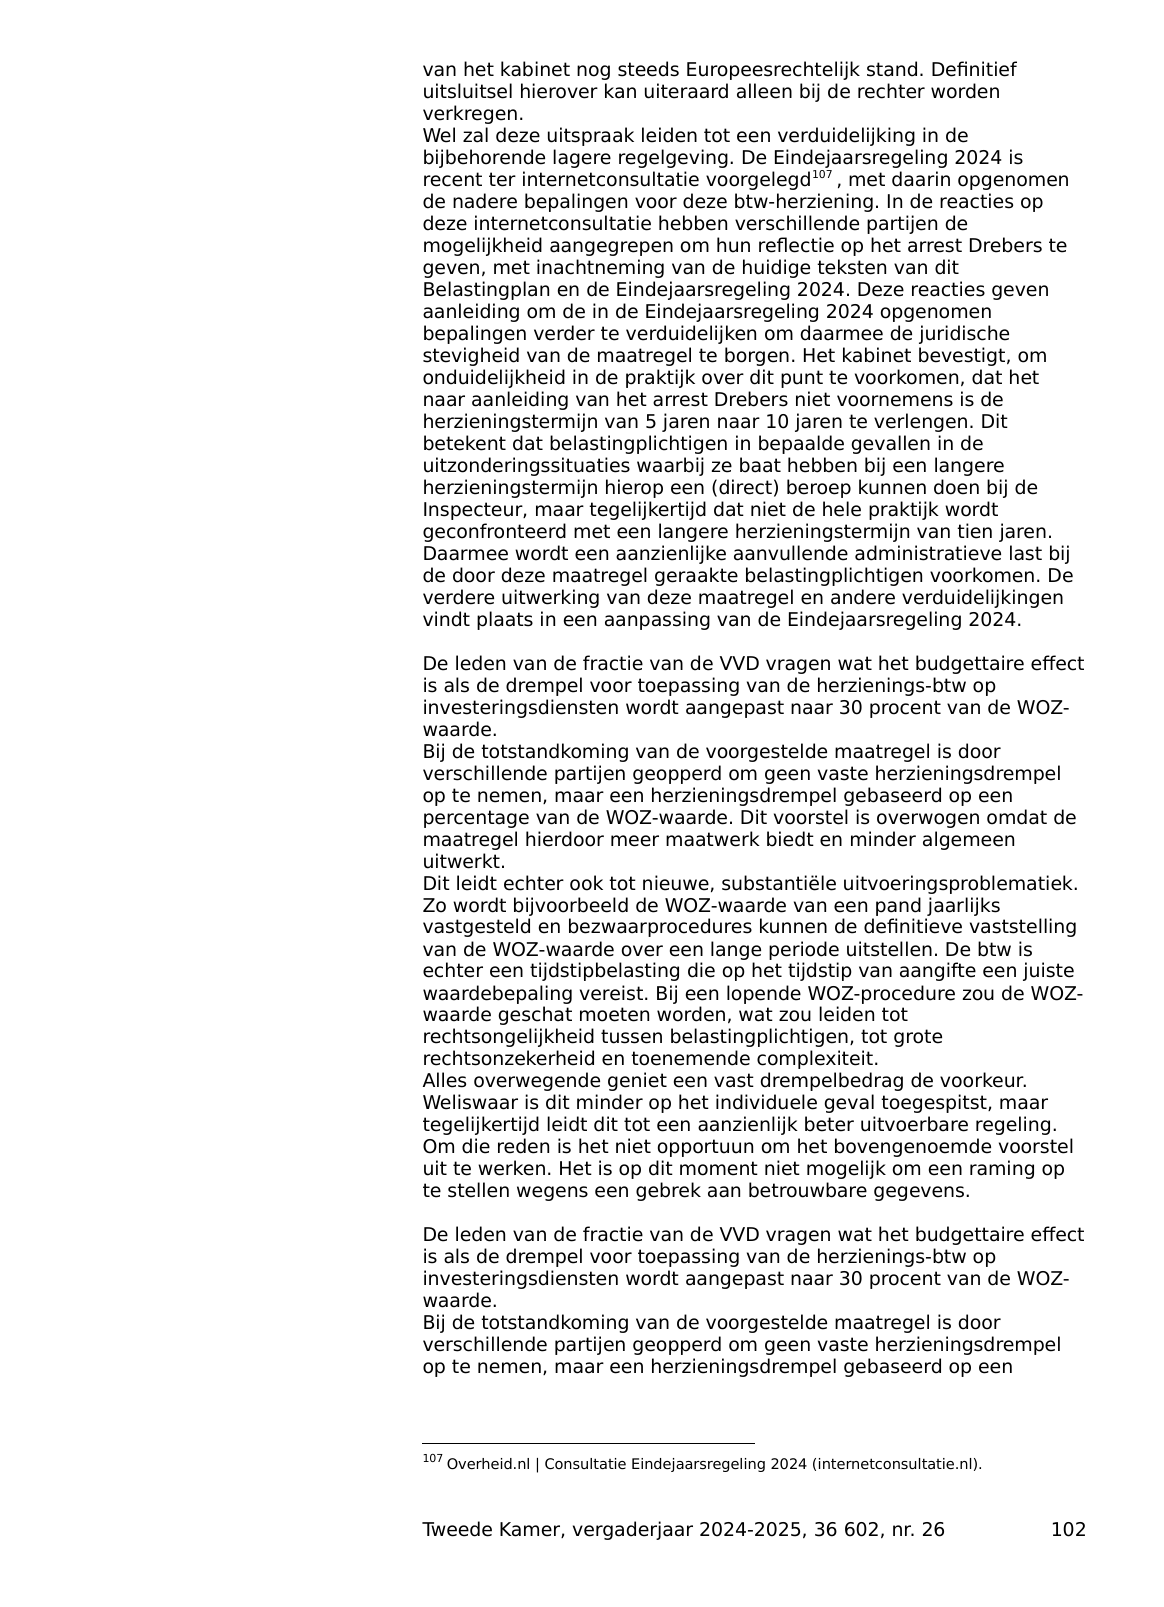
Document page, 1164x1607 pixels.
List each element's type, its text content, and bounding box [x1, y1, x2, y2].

text Bij de totstandkoming van de voorgestelde maatregel is door verschillende partijen geopperd om geen vaste herzieningsdrempel op te nemen, maar een herzieningsdrempel gebaseerd op een [422, 1312, 1087, 1378]
text Wel zal deze uitspraak leiden tot een verduidelijking in de bijbehorende lagere regelgeving. De Eindejaarsregeling 2024 is recent ter internetconsultatie voorgelegd, met daarin opgenomen de nadere bepalingen voor deze btw-herziening. In de reacties op deze internetconsultatie hebben verschillende partijen de mogelijkheid aangegrepen om hun reflectie op het arrest Drebers te geven, met inachtneming van de huidige teksten van dit Belastingplan en de Eindejaarsregeling 2024. Deze reacties geven aanleiding om de in de Eindejaarsregeling 2024 opgenomen bepalingen verder te verduidelijken om daarmee de juridische stevigheid van de maatregel te borgen. Het kabinet bevestigt, om onduidelijkheid in de praktijk over dit punt te voorkomen, dat het naar aanleiding van het arrest Drebers niet voornemens is de herzieningstermijn van 5 jaren naar 10 jaren te verlengen. Dit betekent dat belastingplichtigen in bepaalde gevallen in de uitzonderingssituaties waarbij ze baat hebben bij een langere herzieningstermijn hierop een (direct) beroep kunnen doen bij de Inspecteur, maar tegelijkertijd dat niet de hele praktijk wordt geconfronteerd met een langere herzieningstermijn van tien jaren. Daarmee wordt een aanzienlijke aanvullende administratieve last bij de door deze maatregel geraakte belastingplichtigen voorkomen. De verdere uitwerking van deze maatregel en andere verduidelijkingen vindt plaats in een aanpassing van de Eindejaarsregeling 2024. [422, 125, 1087, 631]
text De leden van de fractie van de VVD vragen wat het budgettaire effect is als de drempel voor toepassing van de herzienings-btw op investeringsdiensten wordt aangepast naar 30 procent van de WOZ-waarde. [422, 1224, 1087, 1312]
text Alles overwegende geniet een vast drempelbedrag de voorkeur. Weliswaar is dit minder op het individuele geval toegespitst, maar tegelijkertijd leidt dit tot een aanzienlijk beter uitvoerbare regeling. Om die reden is het niet opportuun om het bovengenoemde voorstel uit te werken. Het is op dit moment niet mogelijk om een raming op te stellen wegens een gebrek aan betrouwbare gegevens. [422, 1070, 1087, 1202]
text Overheid.nl | Consultatie Eindejaarsregeling 2024 (internetconsultatie.nl). [422, 1452, 1087, 1474]
text De leden van de fractie van de VVD vragen wat het budgettaire effect is als de drempel voor toepassing van de herzienings-btw op investeringsdiensten wordt aangepast naar 30 procent van de WOZ-waarde. [422, 653, 1087, 741]
text Dit leidt echter ook tot nieuwe, substantiële uitvoeringsproblematiek. Zo wordt bijvoorbeeld de WOZ-waarde van een pand jaarlijks vastgesteld en bezwaarprocedures kunnen de definitieve vaststelling van de WOZ-waarde over een lange periode uitstellen. De btw is echter een tijdstipbelasting die op het tijdstip van aangifte een juiste waardebepaling vereist. Bij een lopende WOZ-procedure zou de WOZ-waarde geschat moeten worden, wat zou leiden tot rechtsongelijkheid tussen belastingplichtigen, tot grote rechtsonzekerheid en toenemende complexiteit. [422, 872, 1087, 1070]
text van het kabinet nog steeds Europeesrechtelijk stand. Definitief uitsluitsel hierover kan uiteraard alleen bij de rechter worden verkregen. [422, 59, 1087, 125]
text Bij de totstandkoming van de voorgestelde maatregel is door verschillende partijen geopperd om geen vaste herzieningsdrempel op te nemen, maar een herzieningsdrempel gebaseerd op een percentage van de WOZ-waarde. Dit voorstel is overwogen omdat de maatregel hierdoor meer maatwerk biedt en minder algemeen uitwerkt. [422, 741, 1087, 872]
